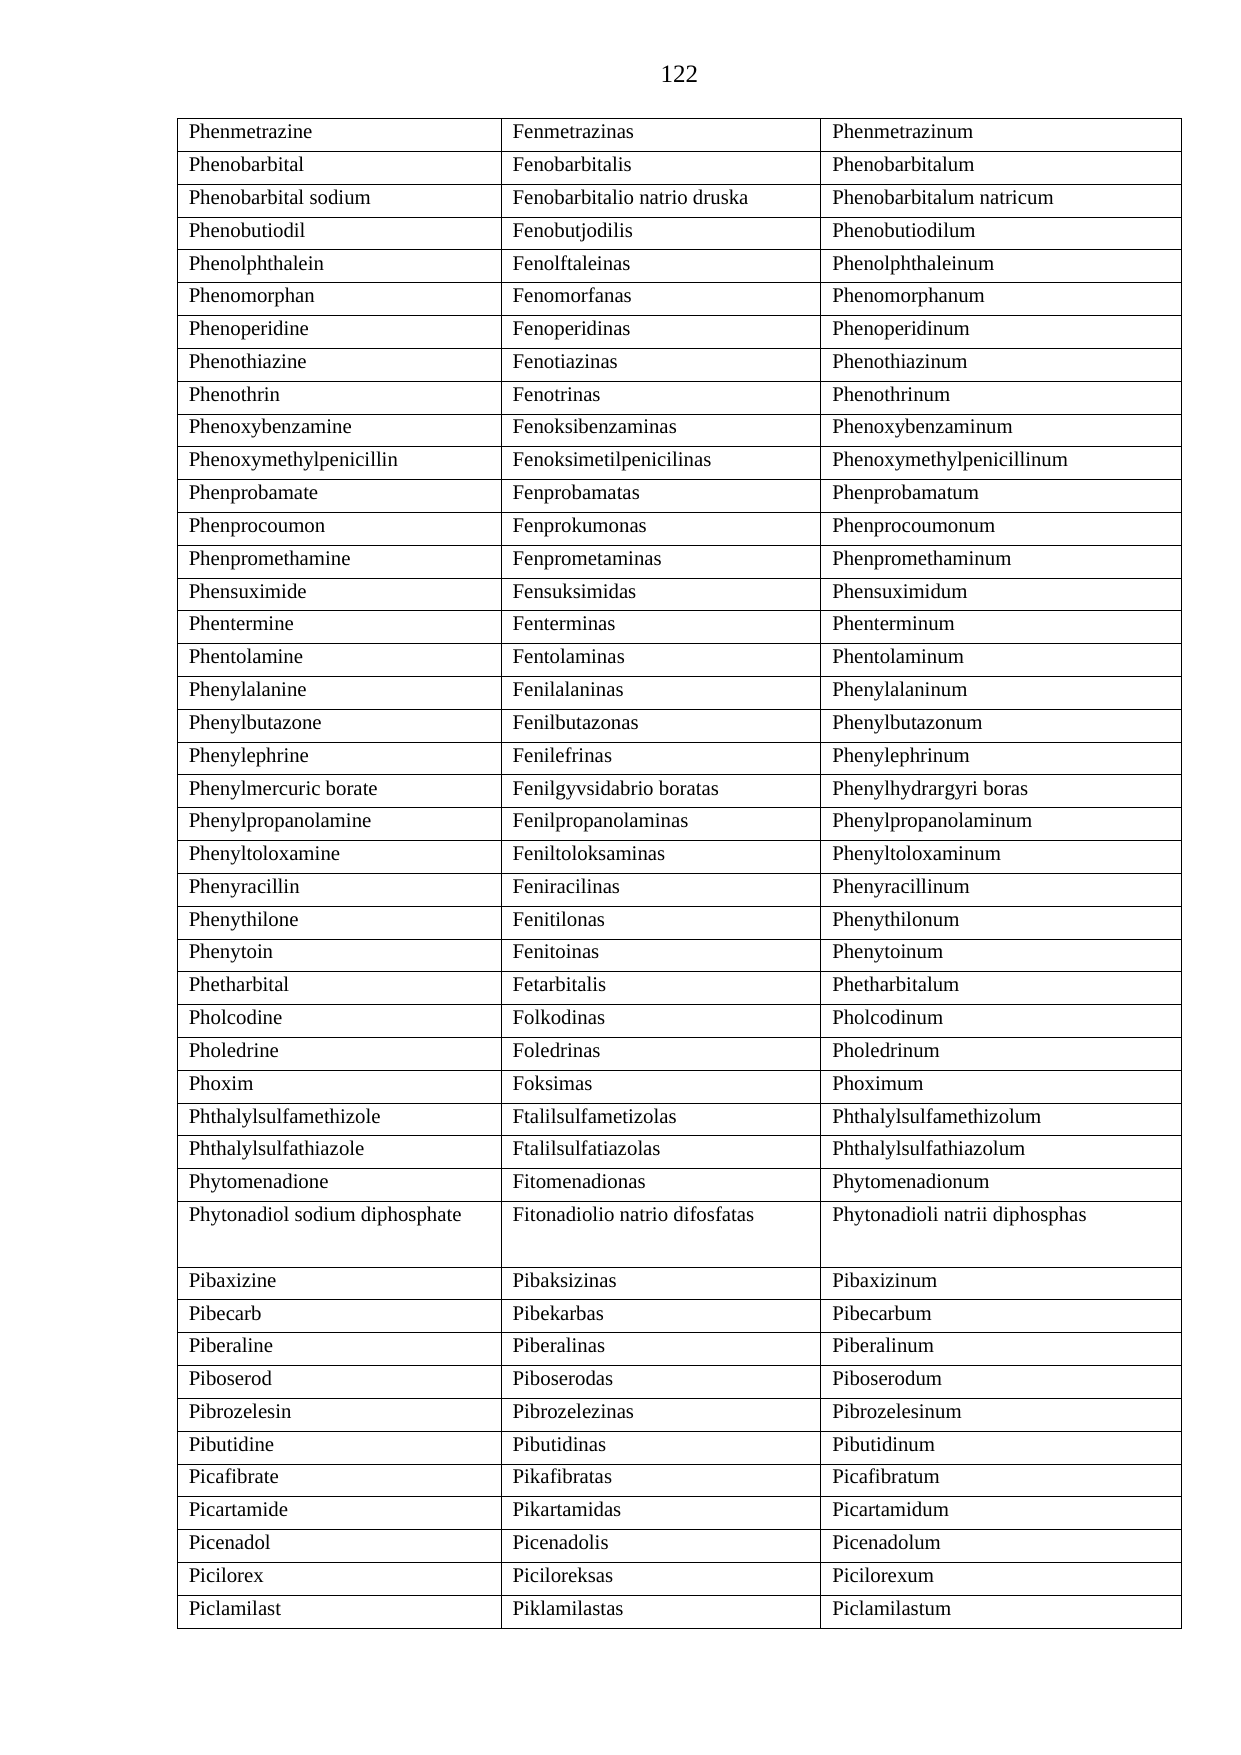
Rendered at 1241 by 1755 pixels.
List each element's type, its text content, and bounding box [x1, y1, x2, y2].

table_cell Phenolphthalein [178, 250, 501, 282]
table_cell Phytomenadione [178, 1169, 501, 1201]
table_cell Pibecarb [178, 1300, 501, 1332]
table_cell Phenythilonum [821, 907, 1181, 938]
table_cell Piboserodas [502, 1366, 820, 1398]
table_cell Phenothrin [178, 382, 501, 413]
table_cell Fenomorfanas [502, 283, 820, 315]
table_cell Phenyracillin [178, 874, 501, 906]
table_cell Phenmetrazine [178, 119, 501, 151]
table_cell Phenylephrinum [821, 743, 1181, 774]
table_cell Phenylpropanolamine [178, 808, 501, 840]
table_cell Phenprobamatum [821, 480, 1181, 512]
table_cell Picilorex [178, 1563, 501, 1595]
table_cell Fenoksimetilpenicilinas [502, 447, 820, 479]
table_cell Pholedrine [178, 1038, 501, 1070]
table_cell Phenytoin [178, 940, 501, 971]
table_cell Phenylhydrargyri boras [821, 775, 1181, 807]
table_cell Phenothiazine [178, 349, 501, 381]
table_cell Phenothiazinum [821, 349, 1181, 381]
table_cell Phenomorphanum [821, 283, 1181, 315]
table_cell Phenmetrazinum [821, 119, 1181, 151]
table_cell Picenadolum [821, 1530, 1181, 1562]
table_cell Fitonadiolio natrio difosfatas [502, 1202, 820, 1267]
table_cell Phenoxybenzaminum [821, 415, 1181, 446]
table_cell Phthalylsulfathiazolum [821, 1136, 1181, 1168]
table_cell Fenilbutazonas [502, 710, 820, 742]
table_cell Fenotiazinas [502, 349, 820, 381]
table_cell Phthalylsulfamethizole [178, 1104, 501, 1135]
table_cell Phentolaminum [821, 644, 1181, 676]
table_cell Picenadol [178, 1530, 501, 1562]
table_cell Phenprocoumonum [821, 513, 1181, 545]
table_cell Phenobarbital sodium [178, 185, 501, 217]
table_cell Ftalilsulfametizolas [502, 1104, 820, 1135]
table_cell Fetarbitalis [502, 972, 820, 1004]
table_cell Foledrinas [502, 1038, 820, 1070]
table_cell Fenotrinas [502, 382, 820, 413]
table_cell Fenilgyvsidabrio boratas [502, 775, 820, 807]
table_cell Phenylephrine [178, 743, 501, 774]
table_cell Phenylmercuric borate [178, 775, 501, 807]
table_cell Pholedrinum [821, 1038, 1181, 1070]
table_cell Phetharbitalum [821, 972, 1181, 1004]
table_cell Pholcodinum [821, 1005, 1181, 1037]
table_cell Phytonadioli natrii diphosphas [821, 1202, 1181, 1267]
table_cell Piberaline [178, 1333, 501, 1365]
table_cell Piclamilast [178, 1596, 501, 1627]
table_cell Foksimas [502, 1071, 820, 1102]
table_cell Pibutidine [178, 1432, 501, 1463]
table_cell Phenoxymethylpenicillinum [821, 447, 1181, 479]
table_cell Phenothrinum [821, 382, 1181, 413]
table_cell Picartamide [178, 1497, 501, 1529]
table_cell Pibutidinum [821, 1432, 1181, 1463]
table_cell Fenobarbitalis [502, 152, 820, 184]
table_cell Fenitilonas [502, 907, 820, 938]
table_cell Pibrozelezinas [502, 1399, 820, 1431]
table_cell Pibrozelesinum [821, 1399, 1181, 1431]
table_cell Phoxim [178, 1071, 501, 1102]
table_cell Piclamilastum [821, 1596, 1181, 1627]
table_cell Phenprobamate [178, 480, 501, 512]
table_cell Picartamidum [821, 1497, 1181, 1529]
table_cell Phenylalanine [178, 677, 501, 709]
table_cell Pibaxizine [178, 1268, 501, 1299]
table_cell Piklamilastas [502, 1596, 820, 1627]
table_cell Piberalinum [821, 1333, 1181, 1365]
table_cell Phenylalaninum [821, 677, 1181, 709]
table_cell Phthalylsulfamethizolum [821, 1104, 1181, 1135]
table_cell Folkodinas [502, 1005, 820, 1037]
table_cell Feniracilinas [502, 874, 820, 906]
table_cell Picafibratum [821, 1465, 1181, 1496]
table_cell Phenyltoloxamine [178, 841, 501, 873]
table_cell Phenobarbitalum natricum [821, 185, 1181, 217]
table_cell Piberalinas [502, 1333, 820, 1365]
table_cell Phytonadiol sodium diphosphate [178, 1202, 501, 1267]
table_cell Fenprometaminas [502, 546, 820, 577]
table_cell Fensuksimidas [502, 579, 820, 610]
table_cell Phenythilone [178, 907, 501, 938]
table_cell Phenoperidinum [821, 316, 1181, 348]
table_cell Fenoksibenzaminas [502, 415, 820, 446]
table_cell Fenoperidinas [502, 316, 820, 348]
table_cell Phensuximide [178, 579, 501, 610]
table_cell Fenolftaleinas [502, 250, 820, 282]
table_cell Fenterminas [502, 611, 820, 643]
table_cell Phenoxybenzamine [178, 415, 501, 446]
table_cell Phoximum [821, 1071, 1181, 1102]
table_cell Phenobutiodilum [821, 218, 1181, 249]
table_cell Picafibrate [178, 1465, 501, 1496]
table_cell Fenmetrazinas [502, 119, 820, 151]
table_cell Fentolaminas [502, 644, 820, 676]
table_cell Phenobarbitalum [821, 152, 1181, 184]
table_cell Pibaksizinas [502, 1268, 820, 1299]
table_cell Feniltoloksaminas [502, 841, 820, 873]
table_cell Phenylbutazonum [821, 710, 1181, 742]
table_cell Piciloreksas [502, 1563, 820, 1595]
table_cell Phentermine [178, 611, 501, 643]
table_cell Ftalilsulfatiazolas [502, 1136, 820, 1168]
table_cell Phenpromethamine [178, 546, 501, 577]
table_cell Pibrozelesin [178, 1399, 501, 1431]
table_cell Piboserod [178, 1366, 501, 1398]
table_cell Fenobarbitalio natrio druska [502, 185, 820, 217]
table_cell Fenilefrinas [502, 743, 820, 774]
table_cell Fenitoinas [502, 940, 820, 971]
table_cell Phenyracillinum [821, 874, 1181, 906]
table_cell Phenomorphan [178, 283, 501, 315]
table_cell Phenoperidine [178, 316, 501, 348]
table_cell Phentolamine [178, 644, 501, 676]
table_cell Phenylpropanolaminum [821, 808, 1181, 840]
table_cell Picilorexum [821, 1563, 1181, 1595]
table_cell Pibutidinas [502, 1432, 820, 1463]
table_cell Phenobarbital [178, 152, 501, 184]
table_cell Fenilalaninas [502, 677, 820, 709]
table_cell Picenadolis [502, 1530, 820, 1562]
table_cell Phytomenadionum [821, 1169, 1181, 1201]
table_cell Fitomenadionas [502, 1169, 820, 1201]
table_cell Fenprokumonas [502, 513, 820, 545]
table_cell Phenterminum [821, 611, 1181, 643]
table_cell Phenpromethaminum [821, 546, 1181, 577]
table_cell Phthalylsulfathiazole [178, 1136, 501, 1168]
table_cell Fenprobamatas [502, 480, 820, 512]
table_cell Phenylbutazone [178, 710, 501, 742]
table_cell Phenolphthaleinum [821, 250, 1181, 282]
table_cell Fenobutjodilis [502, 218, 820, 249]
table_cell Pibekarbas [502, 1300, 820, 1332]
table_cell Phenobutiodil [178, 218, 501, 249]
table_cell Pibaxizinum [821, 1268, 1181, 1299]
table_cell Fenilpropanolaminas [502, 808, 820, 840]
table_cell Pholcodine [178, 1005, 501, 1037]
table_cell Phenoxymethylpenicillin [178, 447, 501, 479]
table_cell Piboserodum [821, 1366, 1181, 1398]
table_cell Phetharbital [178, 972, 501, 1004]
table_cell Pibecarbum [821, 1300, 1181, 1332]
table_cell Pikartamidas [502, 1497, 820, 1529]
table_cell Phenyltoloxaminum [821, 841, 1181, 873]
table_cell Pikafibratas [502, 1465, 820, 1496]
table_cell Phenprocoumon [178, 513, 501, 545]
table_cell Phenytoinum [821, 940, 1181, 971]
table_cell Phensuximidum [821, 579, 1181, 610]
